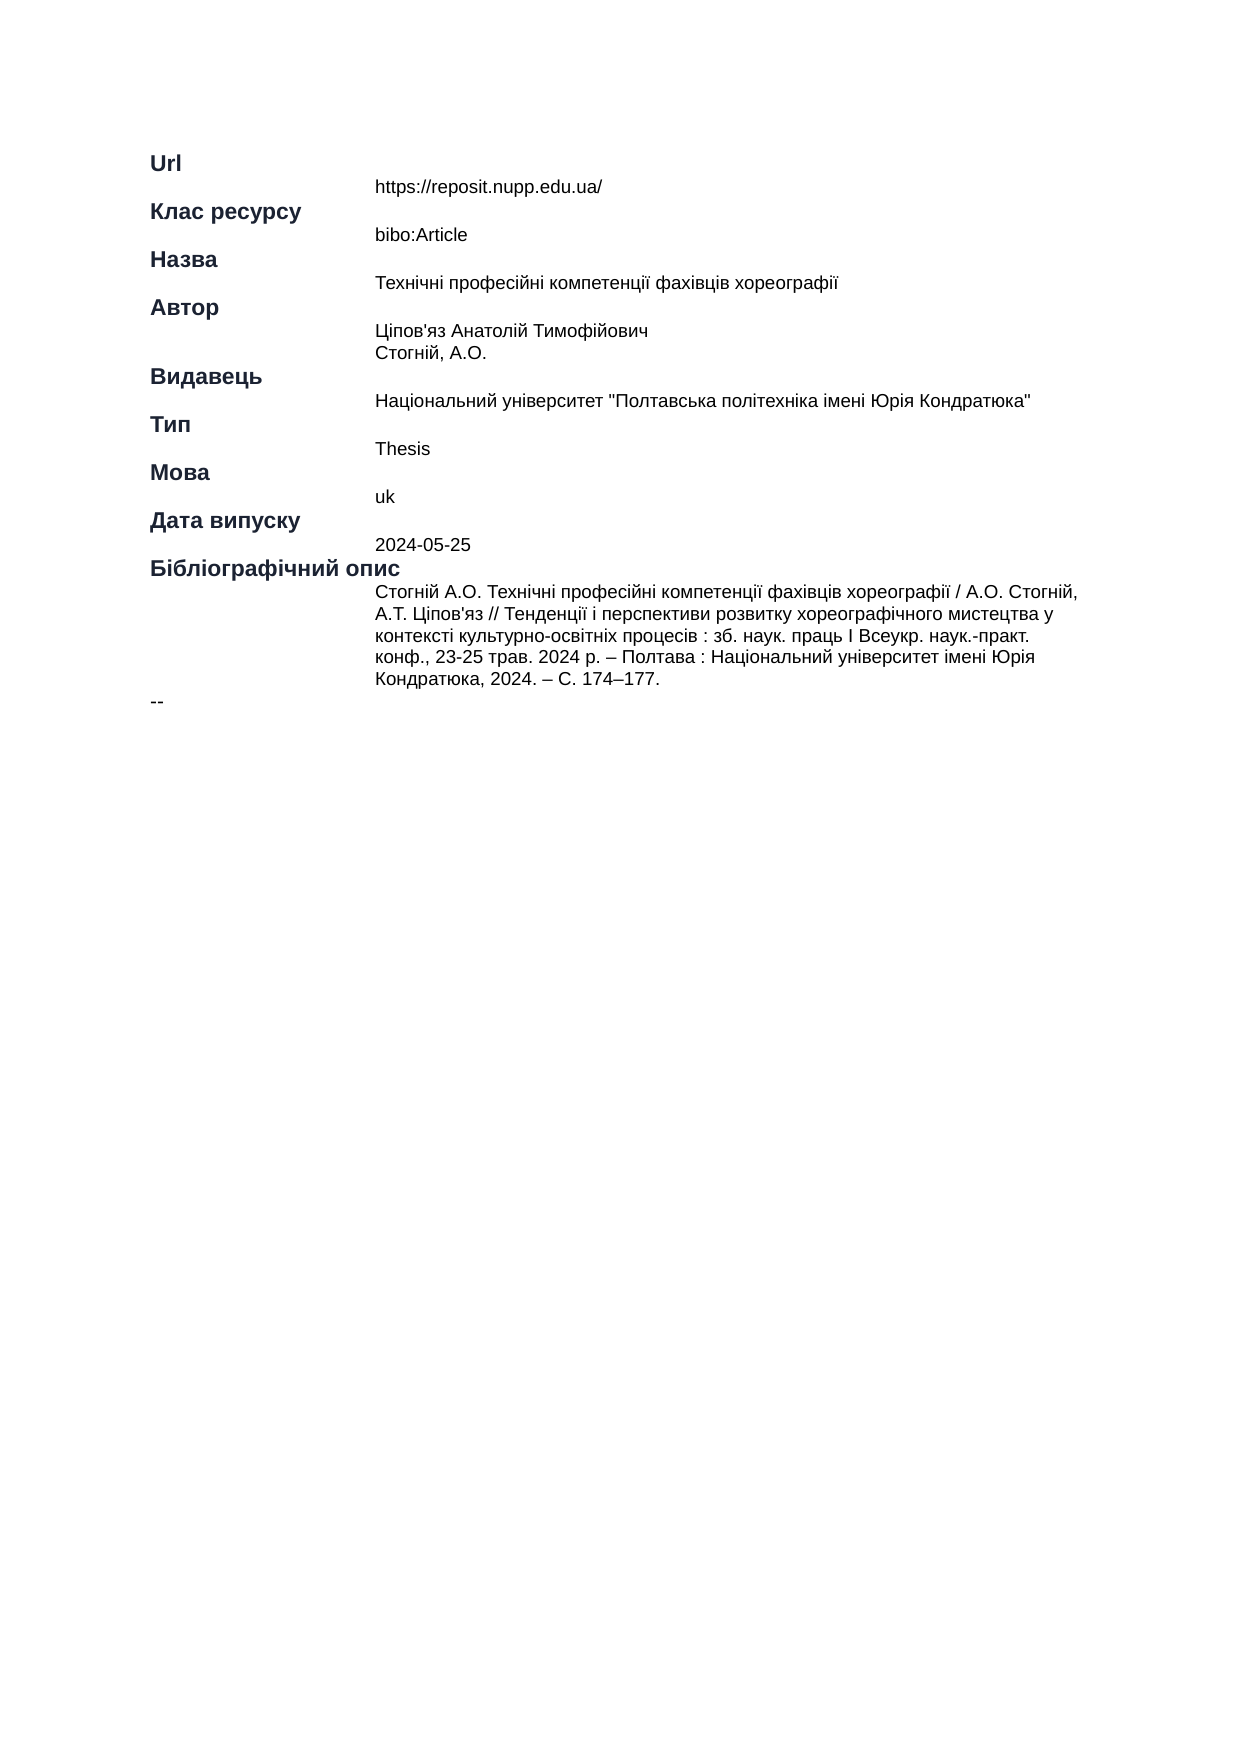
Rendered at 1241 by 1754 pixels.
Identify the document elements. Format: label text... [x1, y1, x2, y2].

text Автор [150, 294, 1090, 320]
text -- [150, 689, 1090, 713]
text https://reposit.nupp.edu.ua/ [375, 176, 1090, 198]
text uk [375, 485, 1090, 507]
text 2024-05-25 [375, 533, 1090, 555]
text bibo:Article [375, 224, 1090, 246]
text Ціпов'яз Анатолій Тимофійович [375, 320, 1090, 342]
text Технічні професійні компетенції фахівців хореографії [375, 272, 1090, 294]
text Національний університет "Полтавська політехніка імені Юрія Кондратюка" [375, 389, 1090, 411]
text Стогній А.О. Технічні професійні компетенції фахівців хореографії / А.О. Стогній, А.Т. Ціпов'яз // Тенденції і перспективи розвитку хореографічного мистецтва у контексті культурно-освітніх процесів : зб. наук. праць I Всеукр. наук.-практ. конф., 23-25 трав. 2024 р. – Полтава : Національний університет імені Юрія Кондратюка, 2024. – С. 174–177. [375, 581, 1090, 689]
text Стогній, А.О. [375, 342, 1090, 363]
text Мова [150, 459, 1090, 485]
text Тип [150, 411, 1090, 437]
text Дата випуску [150, 507, 1090, 533]
text Бібліографічний опис [150, 555, 1090, 581]
text Назва [150, 246, 1090, 272]
text Thesis [375, 437, 1090, 459]
text Url [150, 150, 1090, 176]
text Клас ресурсу [150, 198, 1090, 224]
text Видавець [150, 363, 1090, 389]
